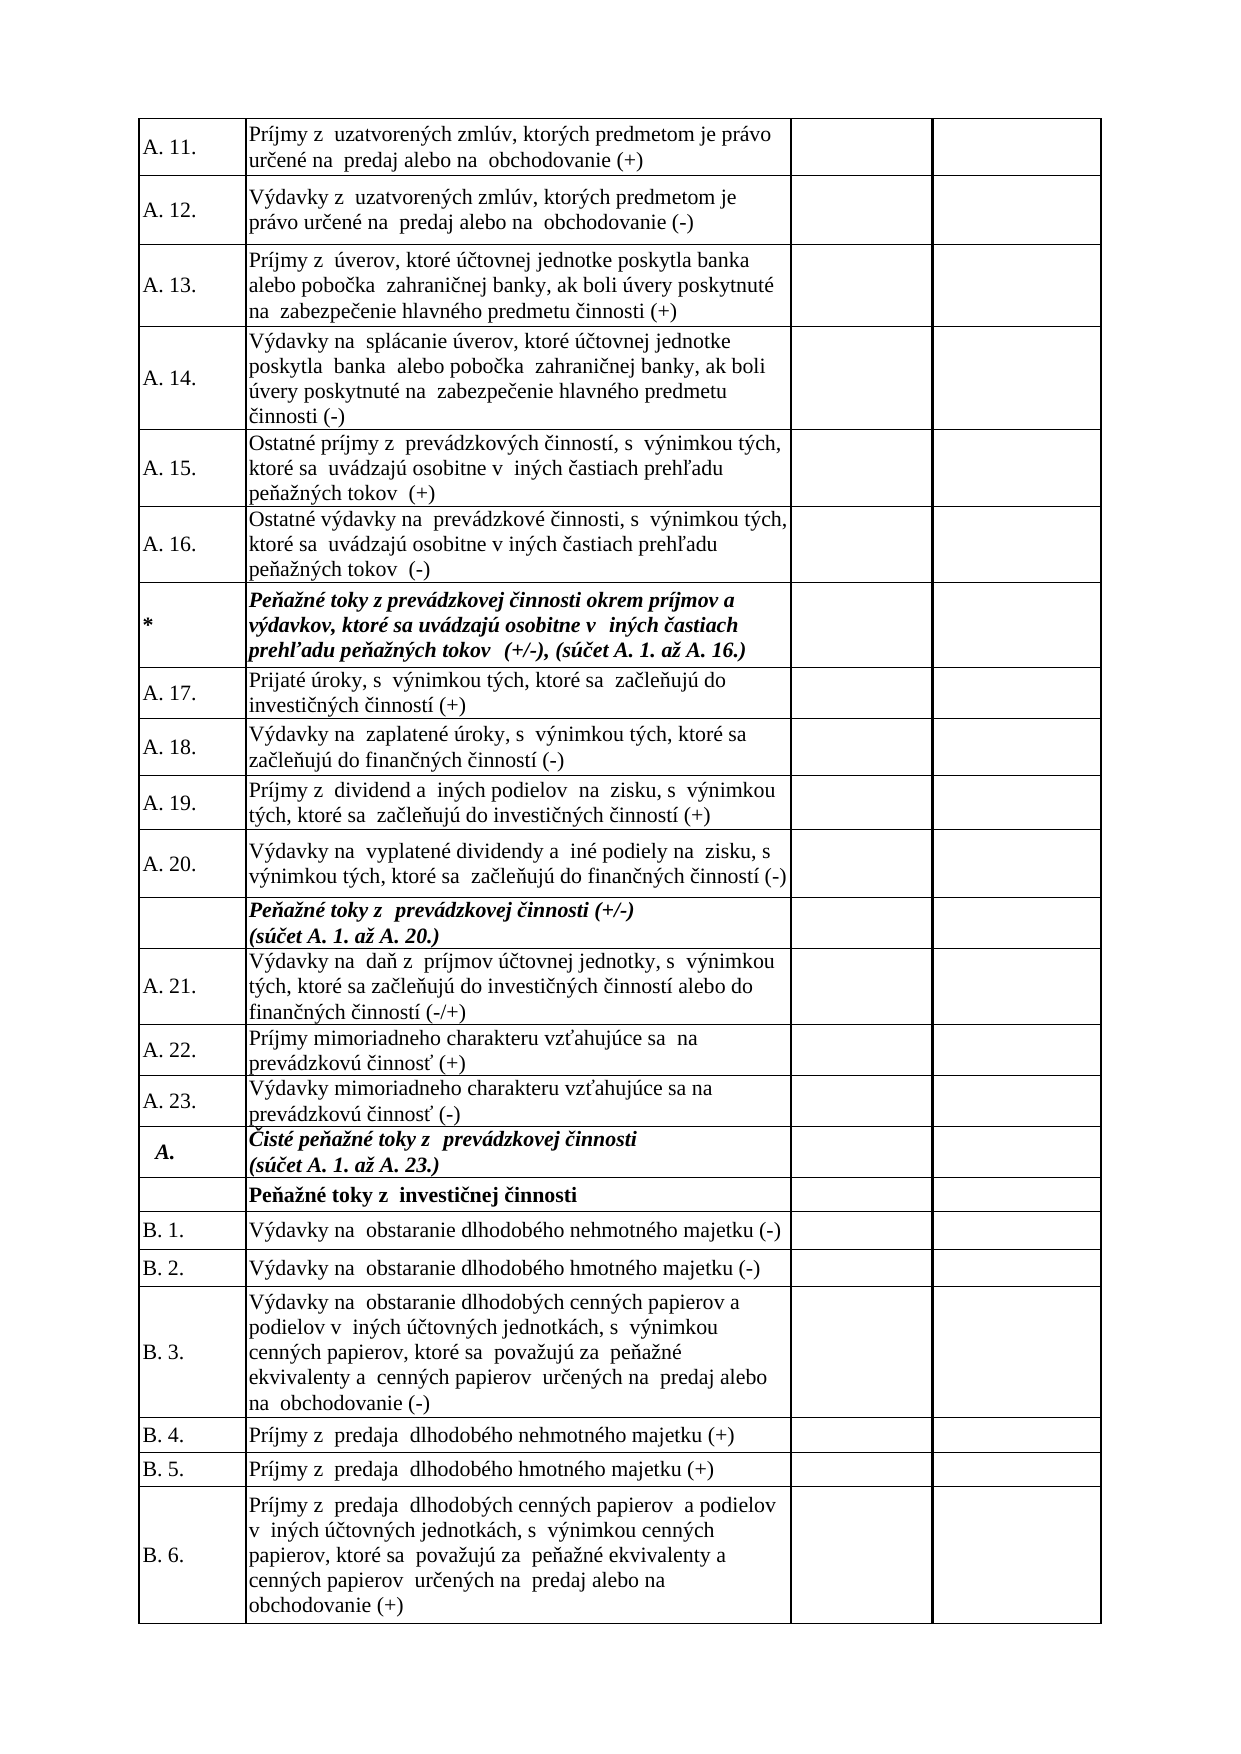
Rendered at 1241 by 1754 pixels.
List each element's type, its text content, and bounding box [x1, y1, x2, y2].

table_cell [792, 1487, 931, 1623]
table_cell [792, 430, 931, 506]
table_cell [934, 119, 1100, 175]
table_cell [934, 1178, 1100, 1211]
table_cell [934, 430, 1100, 506]
table_cell Ostatné príjmy z prevádzkových činností, s výnimkou tých, ktoré sa uvádzajú osobitne v iných častiach prehľadu peňažných tokov (+) [247, 430, 790, 506]
table_cell A. 17. [140, 668, 245, 717]
table_cell [934, 1418, 1100, 1451]
table_cell [792, 1250, 931, 1286]
table_cell B. 1. [140, 1212, 245, 1249]
table_cell A. 14. [140, 327, 245, 429]
table_cell [792, 1025, 931, 1075]
table_cell A. 20. [140, 830, 245, 897]
table_cell [792, 668, 931, 717]
table_cell [934, 898, 1100, 948]
table_cell Výdavky mimoriadneho charakteru vzťahujúce sa na prevádzkovú činnosť (-) [247, 1076, 790, 1126]
table_cell [792, 830, 931, 897]
table_cell [792, 1287, 931, 1417]
table_cell Výdavky na vyplatené dividendy a iné podiely na zisku, s výnimkou tých, ktoré sa začleňujú do finančných činností (-) [247, 830, 790, 897]
table_cell Peňažné toky z prevádzkovej činnosti (+/-) (súčet A. 1. až A. 20.) [247, 898, 790, 948]
table_cell Príjmy z dividend a iných podielov na zisku, s výnimkou tých, ktoré sa začleňujú do investičných činností (+) [247, 776, 790, 829]
table_cell [140, 898, 245, 948]
table_cell A. 23. [140, 1076, 245, 1126]
table_cell A. 16. [140, 507, 245, 582]
table_cell [792, 507, 931, 582]
table_cell [792, 949, 931, 1024]
table_cell Príjmy z úverov, ktoré účtovnej jednotke poskytla banka alebo pobočka zahraničnej banky, ak boli úvery poskytnuté na zabezpečenie hlavného predmetu činnosti (+) [247, 245, 790, 326]
table_cell [934, 1076, 1100, 1126]
table_cell Výdavky z uzatvorených zmlúv, ktorých predmetom je právo určené na predaj alebo na obchodovanie (-) [247, 176, 790, 243]
table_cell Výdavky na zaplatené úroky, s výnimkou tých, ktoré sa začleňujú do finančných činností (-) [247, 719, 790, 775]
table_cell Prijaté úroky, s výnimkou tých, ktoré sa začleňujú do investičných činností (+) [247, 668, 790, 717]
table_cell Výdavky na splácanie úverov, ktoré účtovnej jednotke poskytla banka alebo pobočka zahraničnej banky, ak boli úvery poskytnuté na zabezpečenie hlavného predmetu činnosti (-) [247, 327, 790, 429]
table_cell Príjmy mimoriadneho charakteru vzťahujúce sa na prevádzkovú činnosť (+) [247, 1025, 790, 1075]
table_cell A. 15. [140, 430, 245, 506]
table_cell [792, 898, 931, 948]
table_cell [934, 1487, 1100, 1623]
table_cell Príjmy z predaja dlhodobých cenných papierov a podielov v iných účtovných jednotkách, s výnimkou cenných papierov, ktoré sa považujú za peňažné ekvivalenty a cenných papierov určených na predaj alebo na obchodovanie (+) [247, 1487, 790, 1623]
table_cell Príjmy z predaja dlhodobého nehmotného majetku (+) [247, 1418, 790, 1451]
table_cell [934, 1127, 1100, 1177]
table_cell [792, 583, 931, 667]
table_cell Peňažné toky z investičnej činnosti [247, 1178, 790, 1211]
table_cell [934, 1453, 1100, 1486]
table_cell * [140, 583, 245, 667]
table_cell [792, 176, 931, 243]
table_cell [140, 1178, 245, 1211]
table_cell [792, 1453, 931, 1486]
table_cell [934, 176, 1100, 243]
table_cell [934, 719, 1100, 775]
table_cell [934, 776, 1100, 829]
table_cell Výdavky na obstaranie dlhodobého nehmotného majetku (-) [247, 1212, 790, 1249]
table_cell Peňažné toky z prevádzkovej činnosti okrem príjmov a výdavkov, ktoré sa uvádzajú osobitne v iných častiach prehľadu peňažných tokov (+/-), (súčet A. 1. až A. 16.) [247, 583, 790, 667]
table_cell Ostatné výdavky na prevádzkové činnosti, s výnimkou tých, ktoré sa uvádzajú osobitne v iných častiach prehľadu peňažných tokov (-) [247, 507, 790, 582]
table_cell B. 4. [140, 1418, 245, 1451]
table_cell [792, 776, 931, 829]
table_cell [792, 1178, 931, 1211]
table_cell B. 2. [140, 1250, 245, 1286]
table_cell [792, 245, 931, 326]
table_cell [792, 1418, 931, 1451]
table_cell [934, 245, 1100, 326]
table_cell [934, 1250, 1100, 1286]
table_cell A. 18. [140, 719, 245, 775]
table_cell Príjmy z uzatvorených zmlúv, ktorých predmetom je právo určené na predaj alebo na obchodovanie (+) [247, 119, 790, 175]
table_cell [934, 1212, 1100, 1249]
table_cell [792, 327, 931, 429]
table_cell [792, 719, 931, 775]
table_cell Čisté peňažné toky z prevádzkovej činnosti (súčet A. 1. až A. 23.) [247, 1127, 790, 1177]
table_cell A. 13. [140, 245, 245, 326]
table_cell A. 19. [140, 776, 245, 829]
table_cell B. 5. [140, 1453, 245, 1486]
table_cell Výdavky na daň z príjmov účtovnej jednotky, s výnimkou tých, ktoré sa začleňujú do investičných činností alebo do finančných činností (-/+) [247, 949, 790, 1024]
table_cell A. 22. [140, 1025, 245, 1075]
table_cell [934, 1025, 1100, 1075]
table_cell A. 21. [140, 949, 245, 1024]
table_cell [934, 1287, 1100, 1417]
table_cell Výdavky na obstaranie dlhodobého hmotného majetku (-) [247, 1250, 790, 1286]
table_cell Príjmy z predaja dlhodobého hmotného majetku (+) [247, 1453, 790, 1486]
table_cell [792, 1127, 931, 1177]
table_cell B. 3. [140, 1287, 245, 1417]
table_cell [792, 119, 931, 175]
table_cell A. 11. [140, 119, 245, 175]
table_cell [792, 1076, 931, 1126]
table_cell [934, 949, 1100, 1024]
table_cell B. 6. [140, 1487, 245, 1623]
table_cell A. [140, 1127, 245, 1177]
table_cell [934, 583, 1100, 667]
table_cell [934, 327, 1100, 429]
table_cell [934, 668, 1100, 717]
table_cell A. 12. [140, 176, 245, 243]
table_cell [934, 830, 1100, 897]
table_cell [792, 1212, 931, 1249]
table_cell [934, 507, 1100, 582]
table_cell Výdavky na obstaranie dlhodobých cenných papierov a podielov v iných účtovných jednotkách, s výnimkou cenných papierov, ktoré sa považujú za peňažné ekvivalenty a cenných papierov určených na predaj alebo na obchodovanie (-) [247, 1287, 790, 1417]
